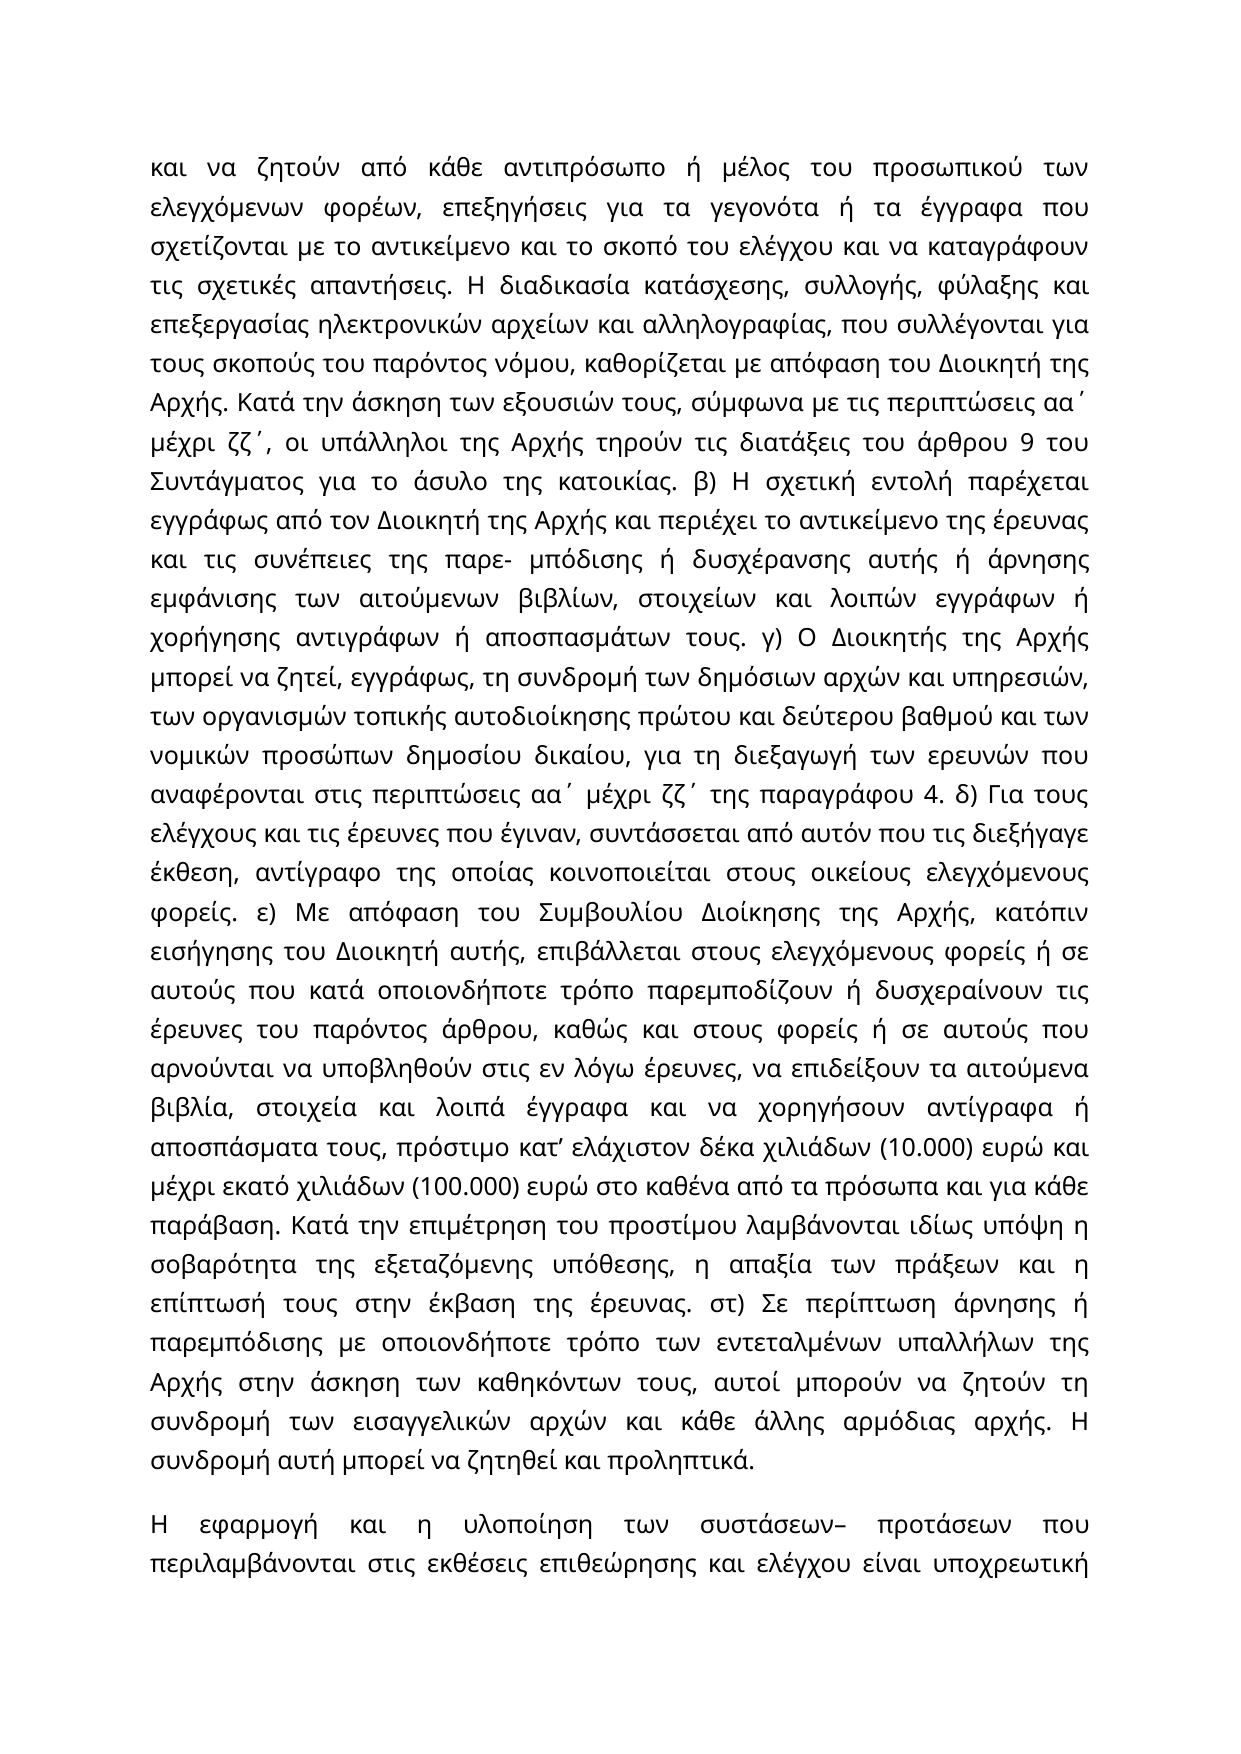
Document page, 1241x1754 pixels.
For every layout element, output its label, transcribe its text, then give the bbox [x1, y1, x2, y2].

text και να ζητούν από κάθε αντιπρόσωπο ή μέλος του προσωπικού των ελεγχόμενων φορέων, επεξηγήσεις για τα γεγονότα ή τα έγγραφα που σχετίζονται με το αντικείμενο και το σκοπό του ελέγχου και να καταγράφουν τις σχετικές απαντήσεις. Η διαδικασία κατάσχεσης, συλλογής, φύλαξης και επεξεργασίας ηλεκτρονικών αρχείων και αλληλογραφίας, που συλλέγονται για τους σκοπούς του παρόντος νόμου, καθορίζεται με απόφαση του Διοικητή της Αρχής. Κατά την άσκηση των εξουσιών τους, σύμφωνα με τις περιπτώσεις αα΄ μέχρι ζζ΄, οι υπάλληλοι της Αρχής τηρούν τις διατάξεις του άρθρου 9 του Συντάγματος για το άσυλο της κατοικίας. β) Η σχετική εντολή παρέχεται εγγράφως από τον Διοικητή της Αρχής και περιέχει το αντικείμενο της έρευνας και τις συνέπειες της παρε- μπόδισης ή δυσχέρανσης αυτής ή άρνησης εμφάνισης των αιτούμενων βιβλίων, στοιχείων και λοιπών εγγράφων ή χορήγησης αντιγράφων ή αποσπασμάτων τους. γ) Ο Διοικητής της Αρχής μπορεί να ζητεί, εγγράφως, τη συνδρομή των δημόσιων αρχών και υπηρεσιών, των οργανισμών τοπικής αυτοδιοίκησης πρώτου και δεύτερου βαθμού και των νομικών προσώπων δημοσίου δικαίου, για τη διεξαγωγή των ερευνών που αναφέρονται στις περιπτώσεις αα΄ μέχρι ζζ΄ της παραγράφου 4. δ) Για τους ελέγχους και τις έρευνες που έγιναν, συντάσσεται από αυτόν που τις διεξήγαγε έκθεση, αντίγραφο της οποίας κοινοποιείται στους οικείους ελεγχόμενους φορείς. ε) Με απόφαση του Συμβουλίου Διοίκησης της Αρχής, κατόπιν εισήγησης του Διοικητή αυτής, επιβάλλεται στους ελεγχόμενους φορείς ή σε αυτούς που κατά οποιονδήποτε τρόπο παρεμποδίζουν ή δυσχεραίνουν τις έρευνες του παρόντος άρθρου, καθώς και στους φορείς ή σε αυτούς που αρνούνται να υποβληθούν στις εν λόγω έρευνες, να επιδείξουν τα αιτούμενα βιβλία, στοιχεία και λοιπά έγγραφα και να χορηγήσουν αντίγραφα ή αποσπάσματα τους, πρόστιμο κατ’ ελάχιστον δέκα χιλιάδων (10.000) ευρώ και μέχρι εκατό χιλιάδων (100.000) ευρώ στο καθένα από τα πρόσωπα και για κάθε παράβαση. Κατά την επιμέτρηση του προστίμου λαμβάνονται ιδίως υπόψη η σοβαρότητα της εξεταζόμενης υπόθεσης, η απαξία των πράξεων και η επίπτωσή τους στην έκβαση της έρευνας. στ) Σε περίπτωση άρνησης ή παρεμπόδισης με οποιονδήποτε τρόπο των εντεταλμένων υπαλλήλων της Αρχής στην άσκηση των καθηκόντων τους, αυτοί μπορούν να ζητούν τη συνδρομή των εισαγγελικών αρχών και κάθε άλλης αρμόδιας αρχής. Η συνδρομή αυτή μπορεί να ζητηθεί και προληπτικά. [150, 150, 1090, 1477]
text Η εφαρμογή και η υλοποίηση των συστάσεων– προτάσεων που περιλαμβάνονται στις εκθέσεις επιθεώρησης και ελέγχου είναι υποχρεωτική [150, 1507, 1090, 1580]
